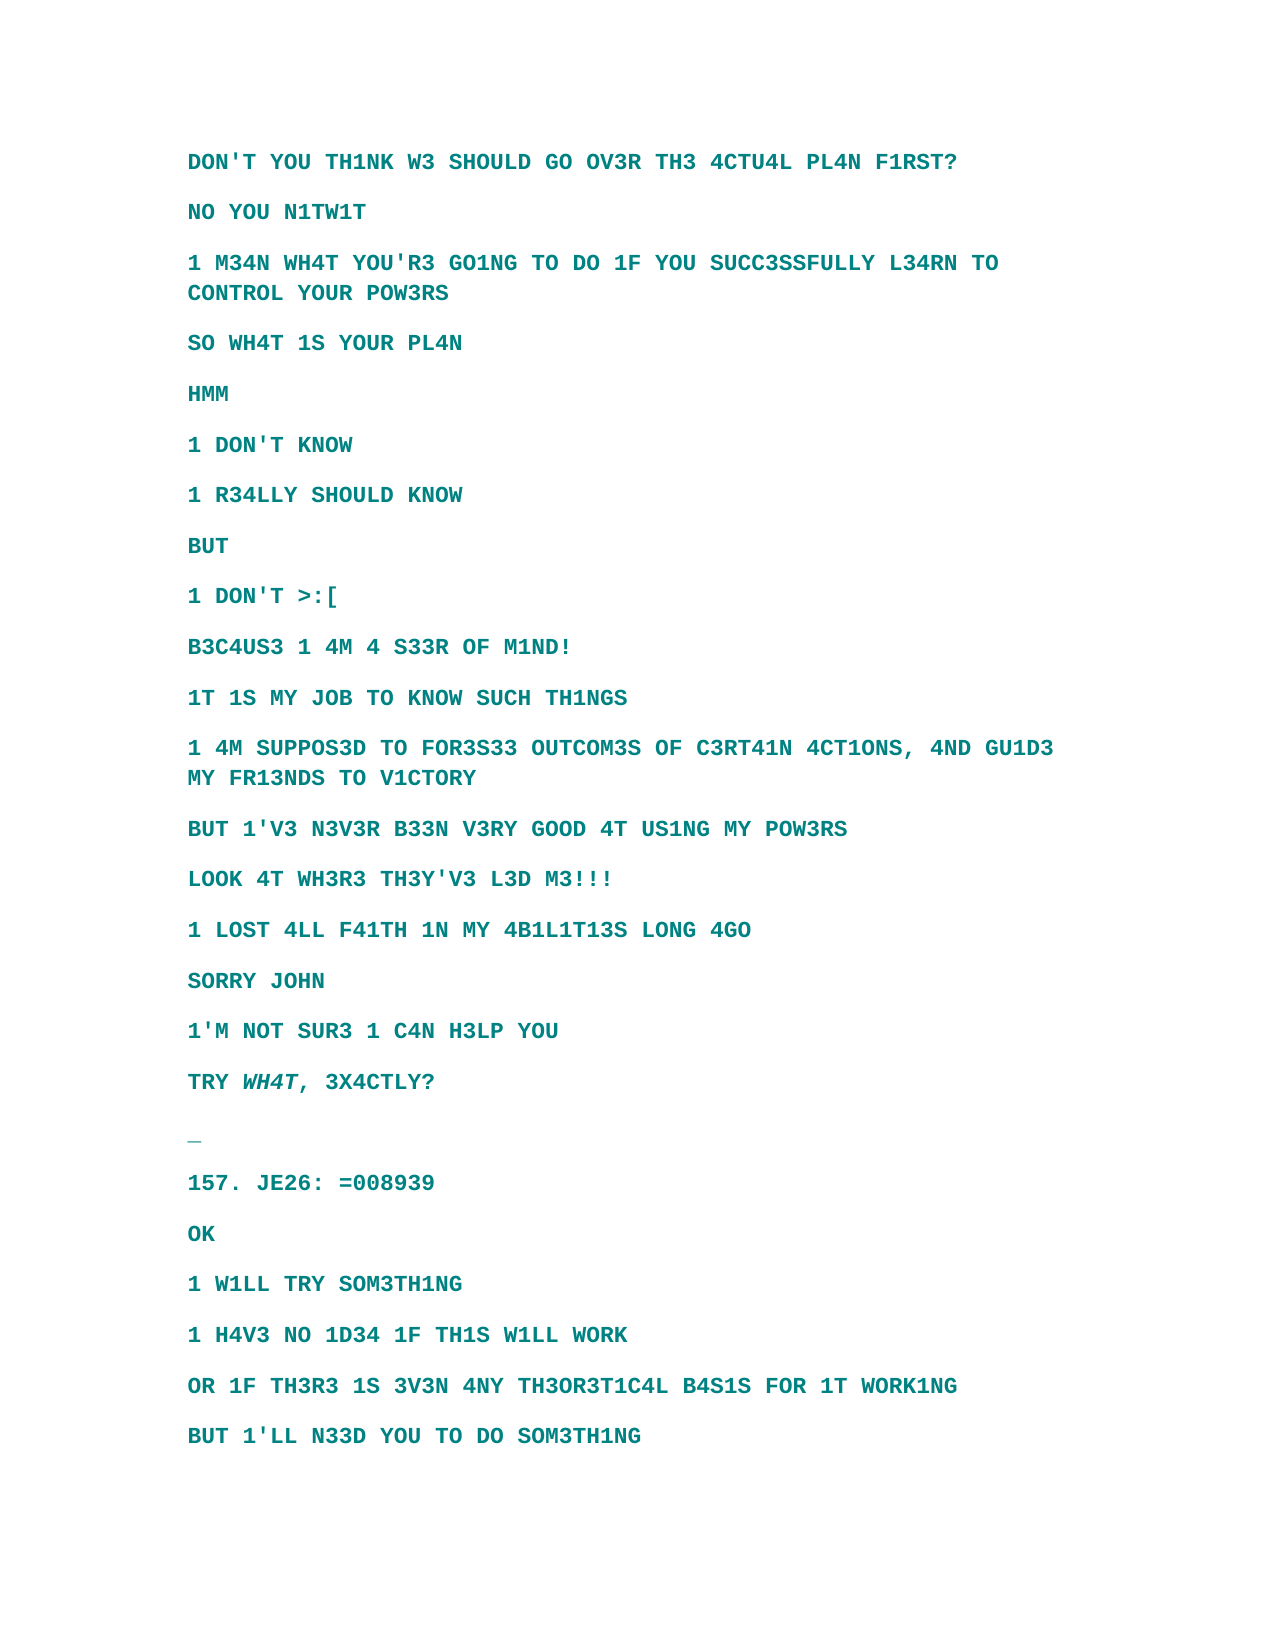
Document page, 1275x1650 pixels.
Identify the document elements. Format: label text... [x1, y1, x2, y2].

text 1 R34LLY SHOULD KNOW [187, 483, 1087, 509]
text OR 1F TH3R3 1S 3V3N 4NY TH3OR3T1C4L B4S1S FOR 1T WORK1NG [187, 1374, 1087, 1400]
text BUT [187, 534, 1087, 560]
text HMM [187, 382, 1087, 408]
text TRY WH4T, 3X4CTLY? [187, 1070, 1087, 1096]
text DON'T YOU TH1NK W3 SHOULD GO OV3R TH3 4CTU4L PL4N F1RST? [187, 150, 1087, 176]
text 1 DON'T >:[ [187, 585, 1087, 611]
text _ [187, 1121, 1087, 1147]
text 1 DON'T KNOW [187, 433, 1087, 459]
text SORRY JOHN [187, 969, 1087, 995]
text 1T 1S MY JOB TO KNOW SUCH TH1NGS [187, 686, 1087, 712]
text LOOK 4T WH3R3 TH3Y'V3 L3D M3!!! [187, 868, 1087, 894]
text 1 4M SUPPOS3D TO FOR3S33 OUTCOM3S OF C3RT41N 4CT1ONS, 4ND GU1D3 MY FR13NDS TO V1CTORY [187, 737, 1087, 792]
text NO YOU N1TW1T [187, 201, 1087, 227]
text 1'M NOT SUR3 1 C4N H3LP YOU [187, 1019, 1087, 1046]
text 1 W1LL TRY SOM3TH1NG [187, 1273, 1087, 1299]
text 1 H4V3 NO 1D34 1F TH1S W1LL WORK [187, 1323, 1087, 1349]
text BUT 1'LL N33D YOU TO DO SOM3TH1NG [187, 1424, 1087, 1451]
text BUT 1'V3 N3V3R B33N V3RY GOOD 4T US1NG MY POW3RS [187, 817, 1087, 843]
text SO WH4T 1S YOUR PL4N [187, 332, 1087, 358]
text 1 LOST 4LL F41TH 1N MY 4B1L1T13S LONG 4GO [187, 918, 1087, 944]
text B3C4US3 1 4M 4 S33R OF M1ND! [187, 635, 1087, 661]
text 157. JE26: =008939 [187, 1171, 1087, 1197]
text OK [187, 1222, 1087, 1248]
text 1 M34N WH4T YOU'R3 GO1NG TO DO 1F YOU SUCC3SSFULLY L34RN TO CONTROL YOUR POW3RS [187, 251, 1087, 307]
